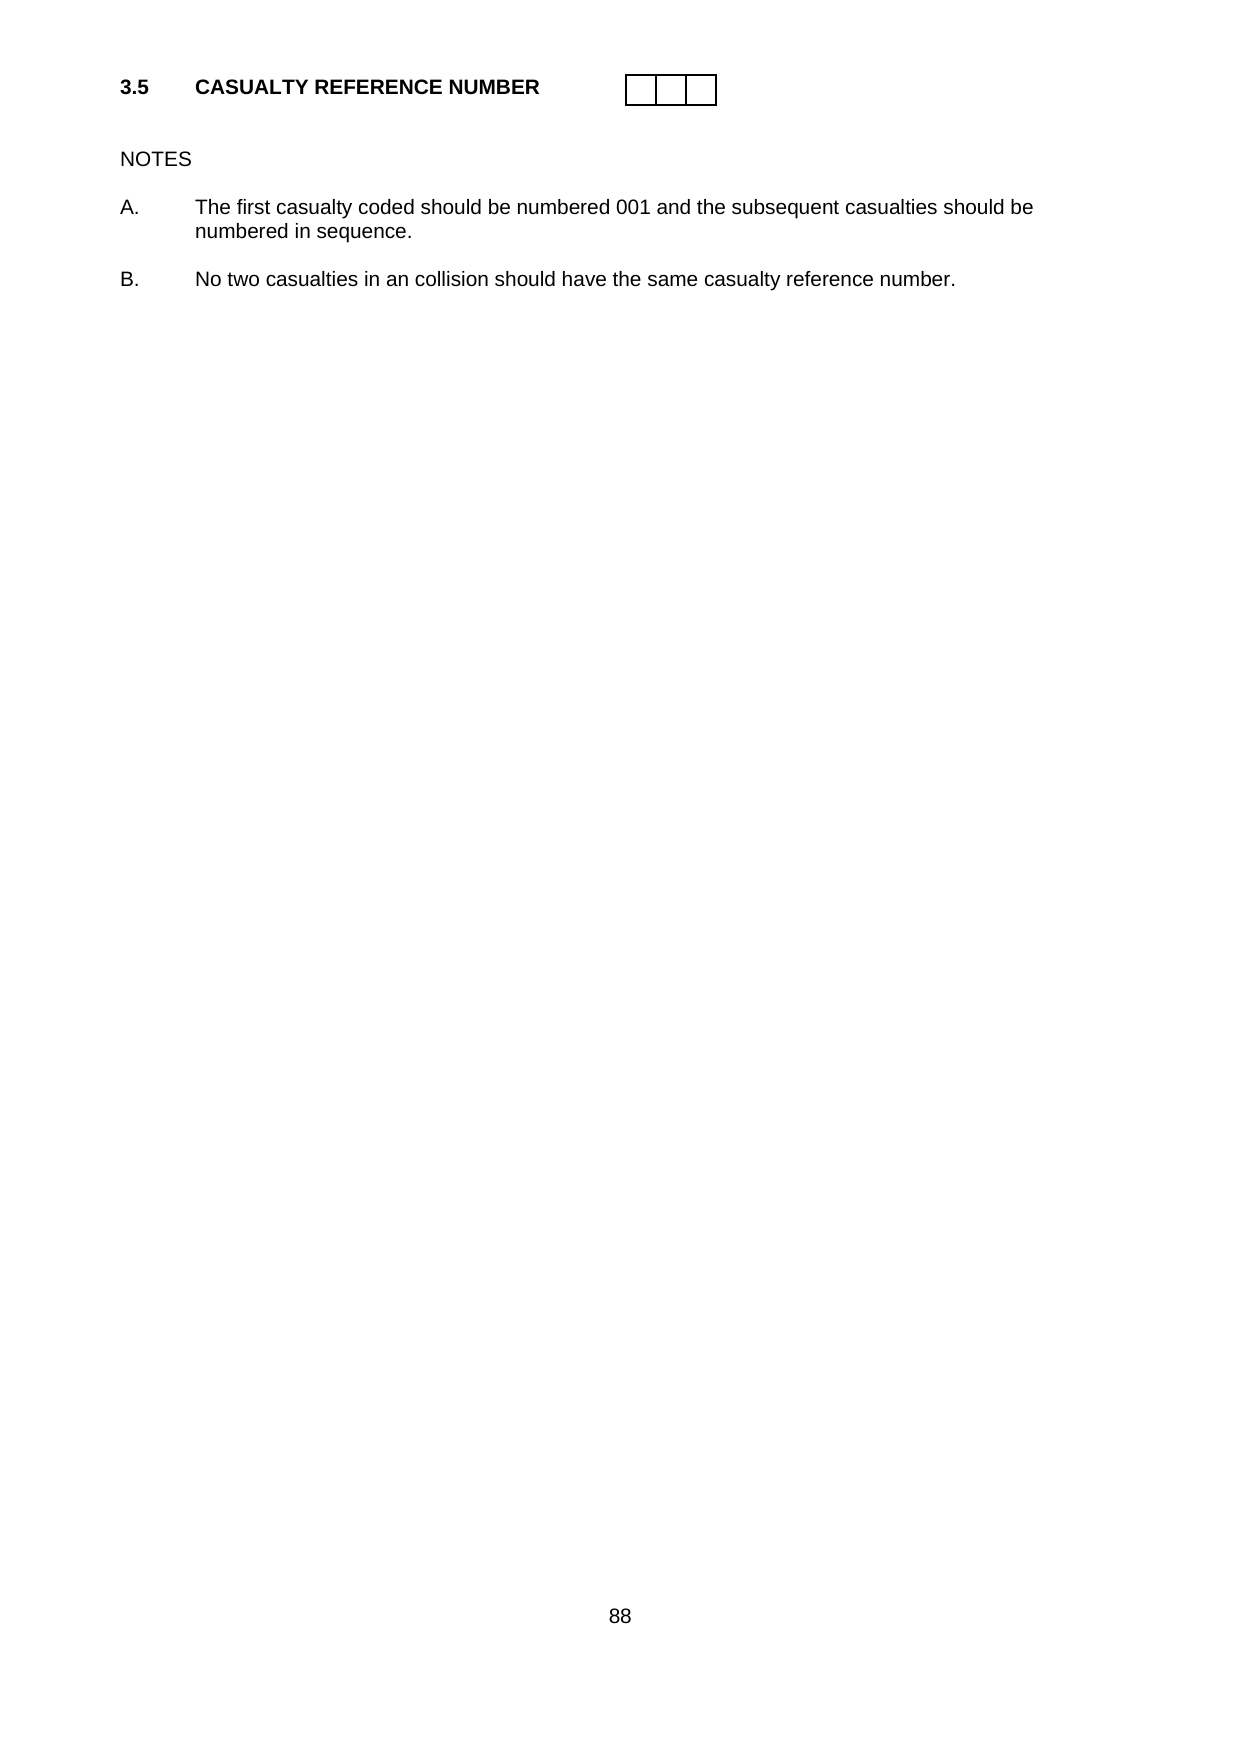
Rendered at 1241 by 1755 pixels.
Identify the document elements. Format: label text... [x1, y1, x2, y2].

text [627, 76, 655, 99]
text [717, 75, 1120, 99]
text 3.5 CASUALTY REFERENCE NUMBER [120, 75, 625, 99]
text [687, 76, 715, 99]
text B. No two casualties in an collision should have the same casualty reference number. [120, 267, 1120, 291]
text [657, 76, 685, 99]
text A. The first casualty coded should be numbered 001 and the subsequent casualties should be numbered in sequence. [120, 195, 1120, 243]
text NOTES [120, 147, 1120, 171]
